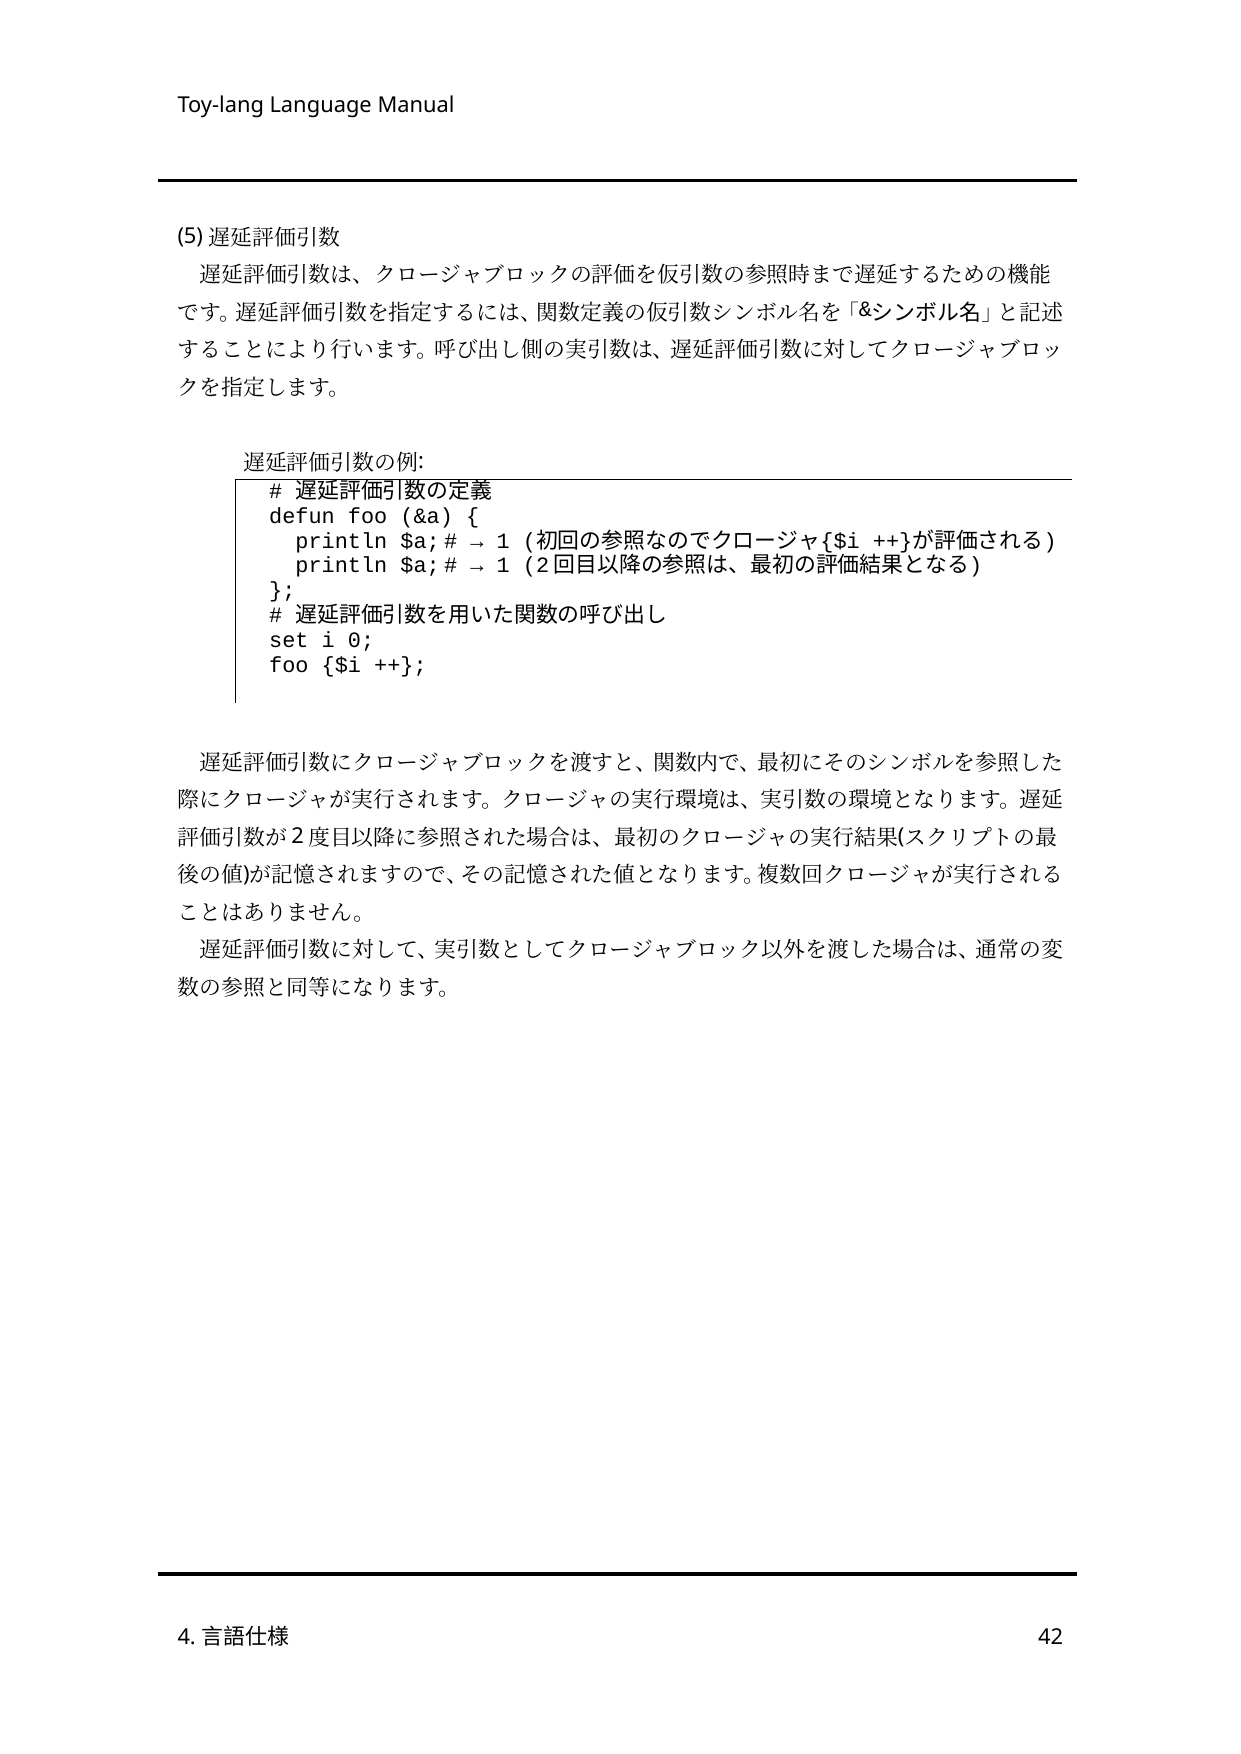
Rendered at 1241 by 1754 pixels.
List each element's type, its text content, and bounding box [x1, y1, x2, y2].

table_header # 遅延評価引数の定義 defun foo (&a) { println $a; # → 1 (初回の参照なのでクロージャ{$i ++}が評価される) println $a; # → 1 (2回目以降の参照は、最初の評価結果となる) }; # 遅延評価引数を用いた関数の呼び出し set i 0; foo {$i ++}; [236, 480, 1072, 703]
text (5) 遅延評価引数 [177, 217, 1063, 254]
text 遅延評価引数にクロージャブロックを渡すと、関数内で、最初にそのシンボルを参照した際にクロージャが実行されます。クロージャの実行環境は、実引数の環境となります。遅延評価引数が2度目以降に参照された場合は、最初のクロージャの実行結果(スクリプトの最後の値)が記憶されますので、その記憶された値となります。複数回クロージャが実行されることはありません。 [177, 742, 1063, 929]
text 遅延評価引数に対して、実引数としてクロージャブロック以外を渡した場合は、通常の変数の参照と同等になります。 [177, 929, 1063, 1004]
text 遅延評価引数は、クロージャブロックの評価を仮引数の参照時まで遅延するための機能です。遅延評価引数を指定するには、関数定義の仮引数シンボル名を「&シンボル名」と記述することにより行います。呼び出し側の実引数は、遅延評価引数に対してクロージャブロックを指定します。 [177, 254, 1063, 404]
text 遅延評価引数の例: [243, 442, 1063, 479]
